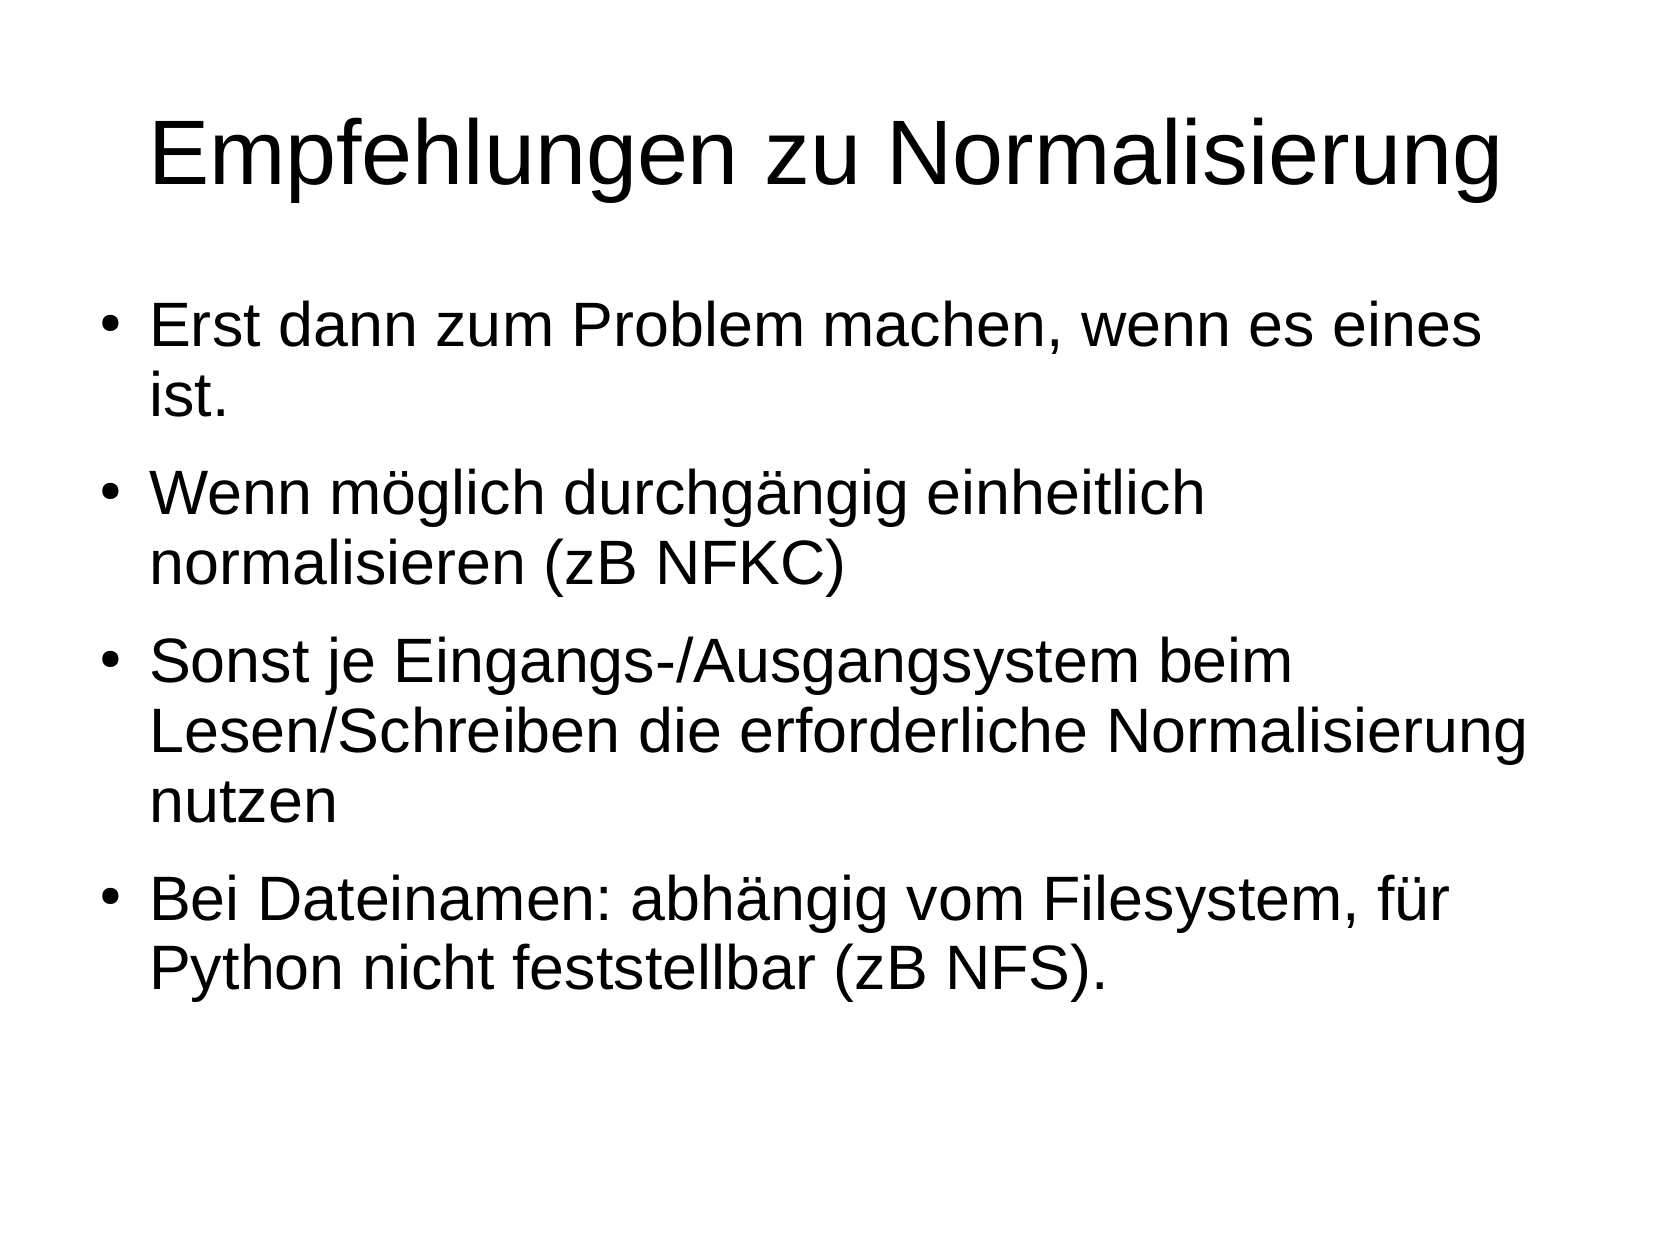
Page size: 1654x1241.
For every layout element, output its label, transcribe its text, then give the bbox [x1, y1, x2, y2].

title Empfehlungen zu Normalisierung [82, 49, 1571, 257]
list Erst dann zum Problem machen, wenn es eines ist. Wenn möglich durchgängig einheitlich normalisieren (zB NFKC) Sonst je Eingangs-/Ausgangsystem beim Lesen/Schreiben die erforderliche Normalisierung nutzen Bei Dateinamen: abhängig vom Filesystem, für Python nicht feststellbar (zB NFS). [82, 290, 1571, 1010]
